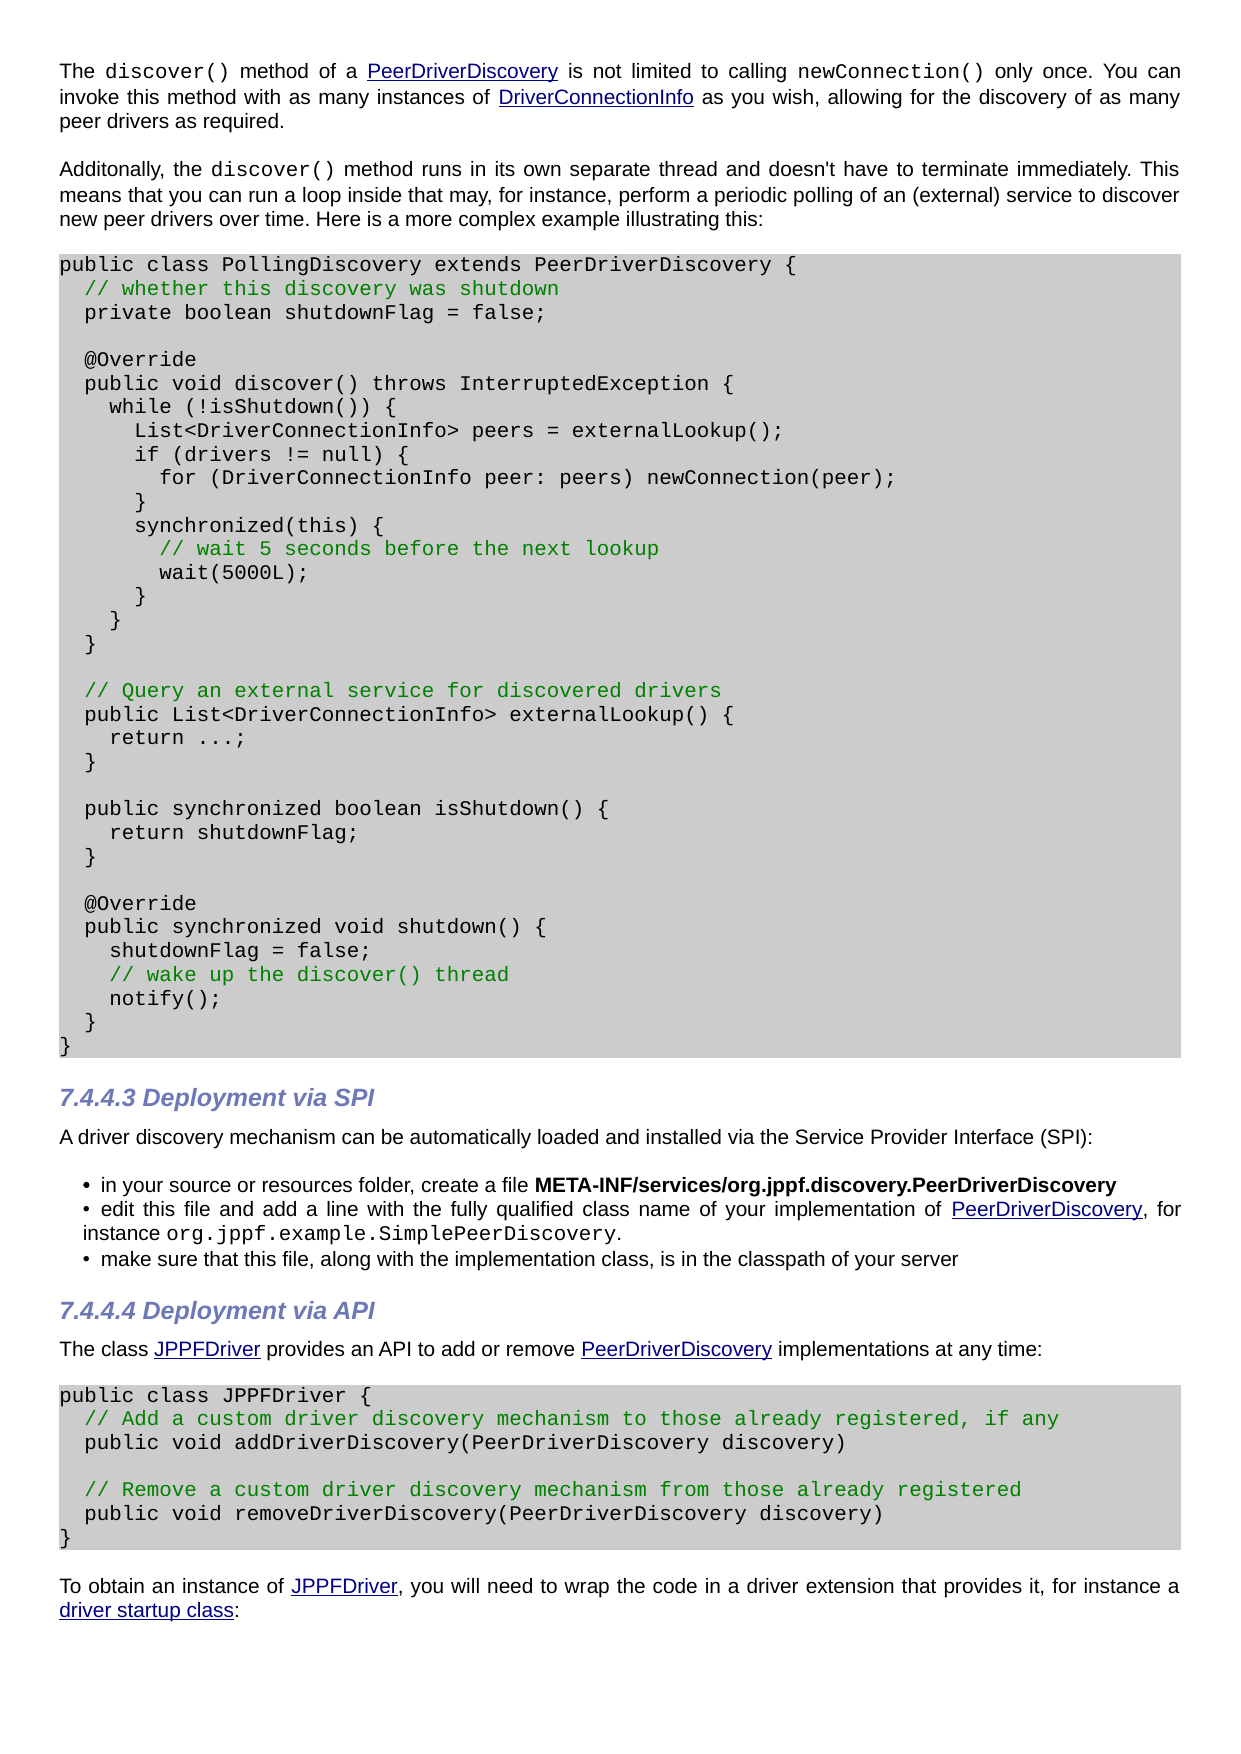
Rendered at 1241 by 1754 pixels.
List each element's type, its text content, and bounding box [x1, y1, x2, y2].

text } [59, 586, 1181, 609]
text if (drivers != null) { [59, 444, 1181, 467]
text @Override [59, 349, 1181, 373]
text } [59, 633, 1181, 656]
text while (!isShutdown()) { [59, 396, 1181, 420]
text public class PollingDiscovery extends PeerDriverDiscovery { [59, 254, 1181, 278]
list make sure that this file, along with the implementation class, is in the classpath of your server [83, 1247, 1181, 1271]
text shutdownFlag = false; [59, 940, 1181, 964]
text private boolean shutdownFlag = false; [59, 302, 1181, 325]
text } [59, 1035, 1181, 1058]
text @Override [59, 893, 1181, 917]
text return shutdownFlag; [59, 822, 1181, 846]
text public synchronized boolean isShutdown() { [59, 798, 1181, 822]
text for (DriverConnectionInfo peer: peers) newConnection(peer); [59, 467, 1181, 491]
subtitle Deployment via SPI [59, 1083, 1181, 1112]
list in your source or resources folder, create a file META-INF/services/org.jppf.discovery.PeerDriverDiscovery [83, 1173, 1181, 1197]
text return ...; [59, 727, 1181, 751]
text } [59, 751, 1181, 775]
text } [59, 491, 1181, 514]
text A driver discovery mechanism can be automatically loaded and installed via the Service Provider Interface (SPI): [59, 1125, 1181, 1149]
text wait(5000L); [59, 562, 1181, 586]
text The class JPPFDriver provides an API to add or remove PeerDriverDiscovery implementations at any time: [59, 1337, 1181, 1361]
text List<DriverConnectionInfo> peers = externalLookup(); [59, 420, 1181, 444]
text } [59, 846, 1181, 869]
text notify(); [59, 987, 1181, 1011]
text public synchronized void shutdown() { [59, 917, 1181, 940]
text public class JPPFDriver { [59, 1385, 1181, 1408]
text synchronized(this) { [59, 514, 1181, 538]
text } [59, 609, 1181, 633]
text public void addDriverDiscovery(PeerDriverDiscovery discovery) [59, 1432, 1181, 1456]
text // wake up the discover() thread [59, 964, 1181, 987]
text } [59, 1011, 1181, 1035]
text // wait 5 seconds before the next lookup [59, 538, 1181, 562]
text Additonally, the discover() method runs in its own separate thread and doesn't have to terminate immediately. This means that you can run a loop inside that may, for instance, perform a periodic polling of an (external) service to discover new peer drivers over time. Here is a more complex example illustrating this: [59, 157, 1181, 231]
text // Query an external service for discovered drivers [59, 680, 1181, 704]
text // Add a custom driver discovery mechanism to those already registered, if any [59, 1408, 1181, 1432]
text public List<DriverConnectionInfo> externalLookup() { [59, 704, 1181, 727]
text public void discover() throws InterruptedException { [59, 373, 1181, 396]
text To obtain an instance of JPPFDriver, you will need to wrap the code in a driver extension that provides it, for instance a driver startup class: [59, 1574, 1181, 1622]
subtitle Deployment via API [59, 1296, 1181, 1324]
text The discover() method of a PeerDriverDiscovery is not limited to calling newConnection() only once. You can invoke this method with as many instances of DriverConnectionInfo as you wish, allowing for the discovery of as many peer drivers as required. [59, 59, 1181, 133]
text } [59, 1527, 1181, 1550]
text // whether this discovery was shutdown [59, 278, 1181, 302]
text // Remove a custom driver discovery mechanism from those already registered [59, 1479, 1181, 1503]
list edit this file and add a line with the fully qualified class name of your implementation of PeerDriverDiscovery, for instance org.jppf.example.SimplePeerDiscovery. [83, 1197, 1181, 1247]
text public void removeDriverDiscovery(PeerDriverDiscovery discovery) [59, 1503, 1181, 1527]
